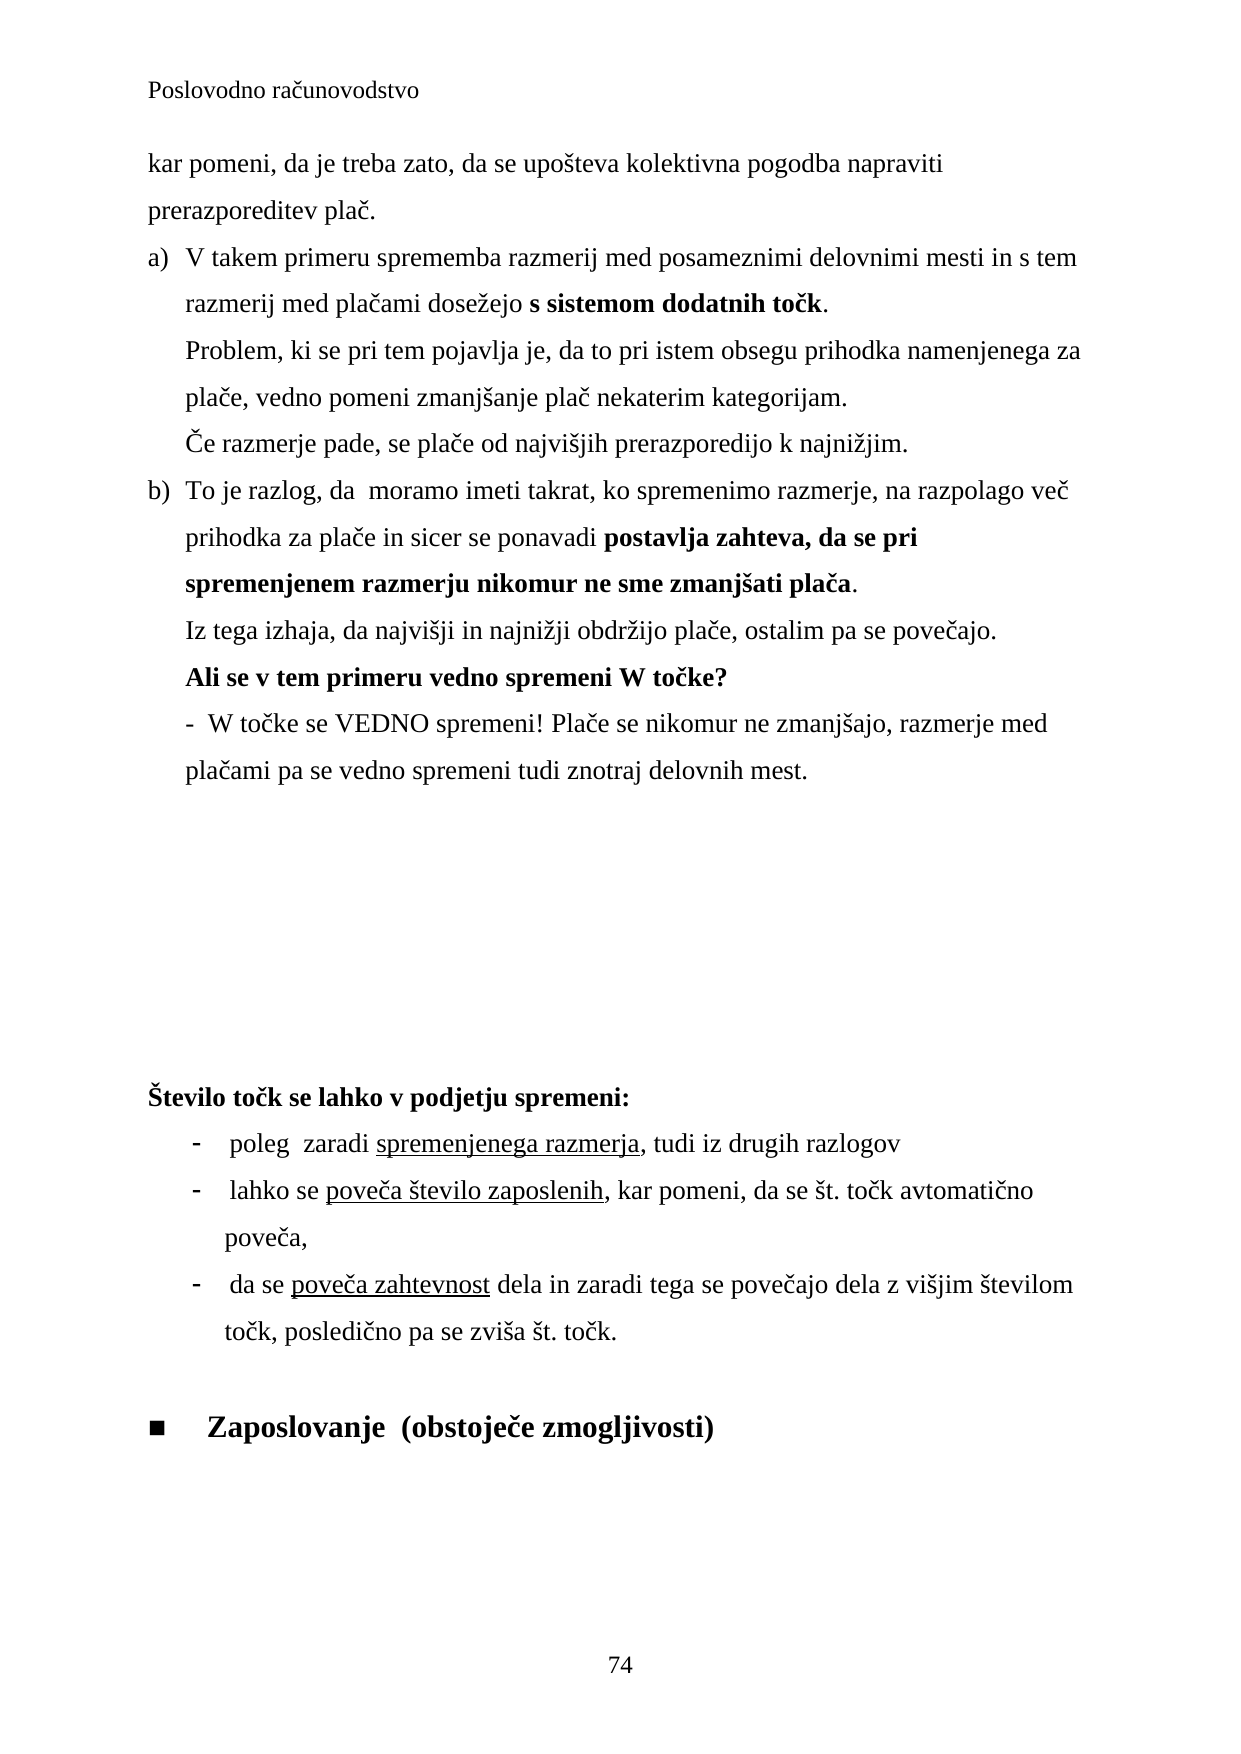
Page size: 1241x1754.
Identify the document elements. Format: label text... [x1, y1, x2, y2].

list lahko se poveča število zaposlenih, kar pomeni, da se št. točk avtomatično poveča, [192, 1174, 1093, 1252]
list To je razlog, da moramo imeti takrat, ko spremenimo razmerje, na razpolago več prihodka za plače in sicer se ponavadi postavlja zahteva, da se pri spremenjenem razmerju nikomur ne sme zmanjšati plača. Iz tega izhaja, da najvišji in najnižji obdržijo plače, ostalim pa se povečajo. Ali se v tem primeru vedno spremeni W točke? - W točke se VEDNO spremeni! Plače se nikomur ne zmanjšajo, razmerje med plačami pa se vedno spremeni tudi znotraj delovnih mest. [148, 474, 1093, 785]
text kar pomeni, da je treba zato, da se upošteva kolektivna pogodba napraviti prerazporeditev plač. [148, 148, 1093, 225]
list Zaposlovanje (obstoječe zmogljivosti) [148, 1408, 1093, 1444]
list V takem primeru sprememba razmerij med posameznimi delovnimi mesti in s tem razmerij med plačami dosežejo s sistemom dodatnih točk. Problem, ki se pri tem pojavlja je, da to pri istem obsegu prihodka namenjenega za plače, vedno pomeni zmanjšanje plač nekaterim kategorijam. Če razmerje pade, se plače od najvišjih prerazporedijo k najnižjim. [148, 241, 1093, 459]
list poleg zaradi spremenjenega razmerja, tudi iz drugih razlogov [192, 1128, 1093, 1159]
text Število točk se lahko v podjetju spremeni: [148, 1081, 1093, 1112]
list da se poveča zahtevnost dela in zaradi tega se povečajo dela z višjim številom točk, posledično pa se zviša št. točk. [192, 1268, 1093, 1346]
